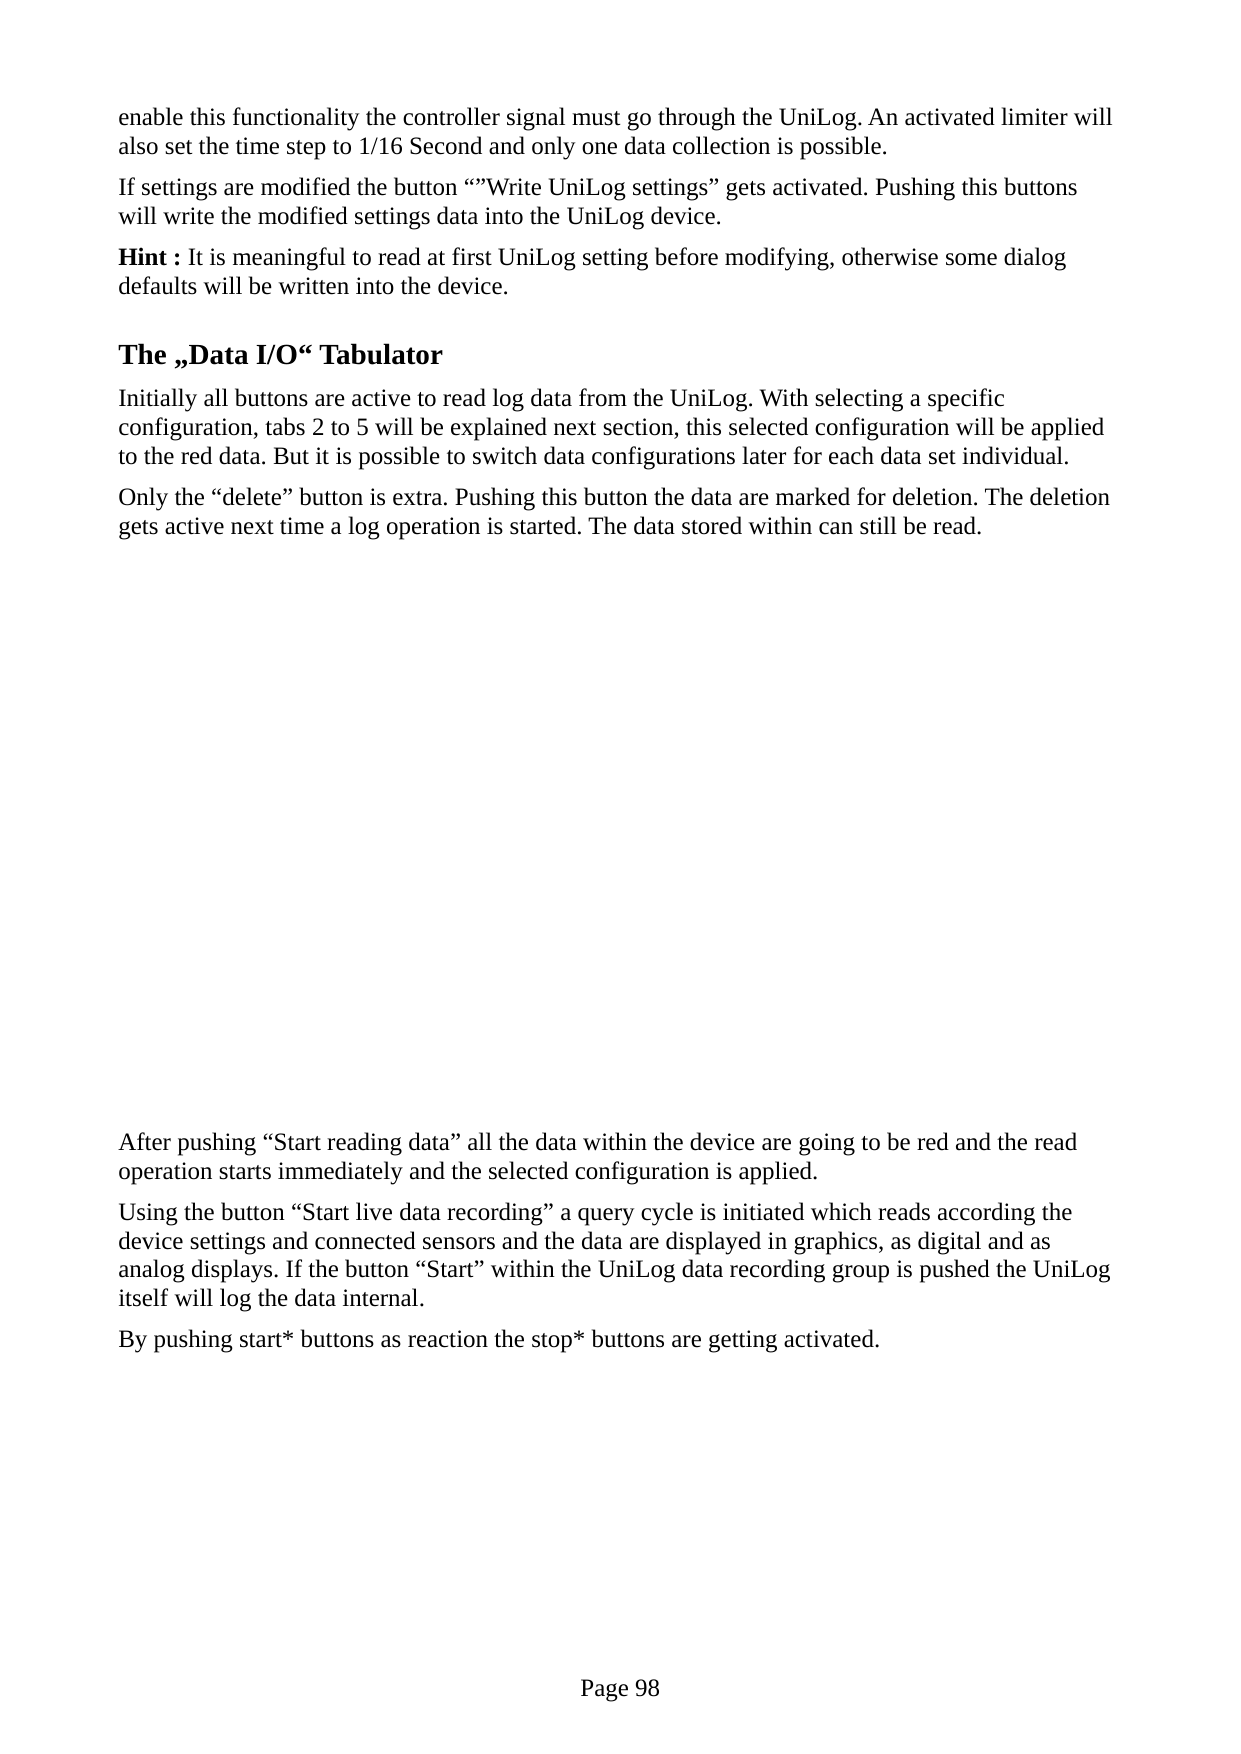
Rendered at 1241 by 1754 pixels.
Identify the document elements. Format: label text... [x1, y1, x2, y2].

text If settings are modified the button “”Write UniLog settings” gets activated. Pushing this buttons will write the modified settings data into the UniLog device. [118, 172, 1122, 230]
text By pushing start* buttons as reaction the stop* buttons are getting activated. [118, 1324, 1122, 1353]
text After pushing “Start reading data” all the data within the device are going to be red and the read operation starts immediately and the selected configuration is applied. [118, 1127, 1122, 1184]
text Hint : It is meaningful to read at first UniLog setting before modifying, otherwise some dialog defaults will be written into the device. [118, 242, 1122, 300]
text Initially all buttons are active to read log data from the UniLog. With selecting a specific configuration, tabs 2 to 5 will be explained next section, this selected configuration will be applied to the red data. But it is possible to switch data configurations later for each data set individual. [118, 383, 1122, 469]
text enable this functionality the controller signal must go through the UniLog. An activated limiter will also set the time step to 1/16 Second and only one data collection is possible. [118, 102, 1122, 160]
text Using the button “Start live data recording” a query cycle is initiated which reads according the device settings and connected sensors and the data are displayed in graphics, as digital and as analog displays. If the button “Start” within the UniLog data recording group is pushed the UniLog itself will log the data internal. [118, 1197, 1122, 1312]
text Only the “delete” button is extra. Pushing this button the data are marked for deletion. The deletion gets active next time a log operation is started. The data stored within can still be read. [118, 482, 1122, 539]
subtitle The „Data I/O“ Tabulator [118, 337, 1122, 371]
